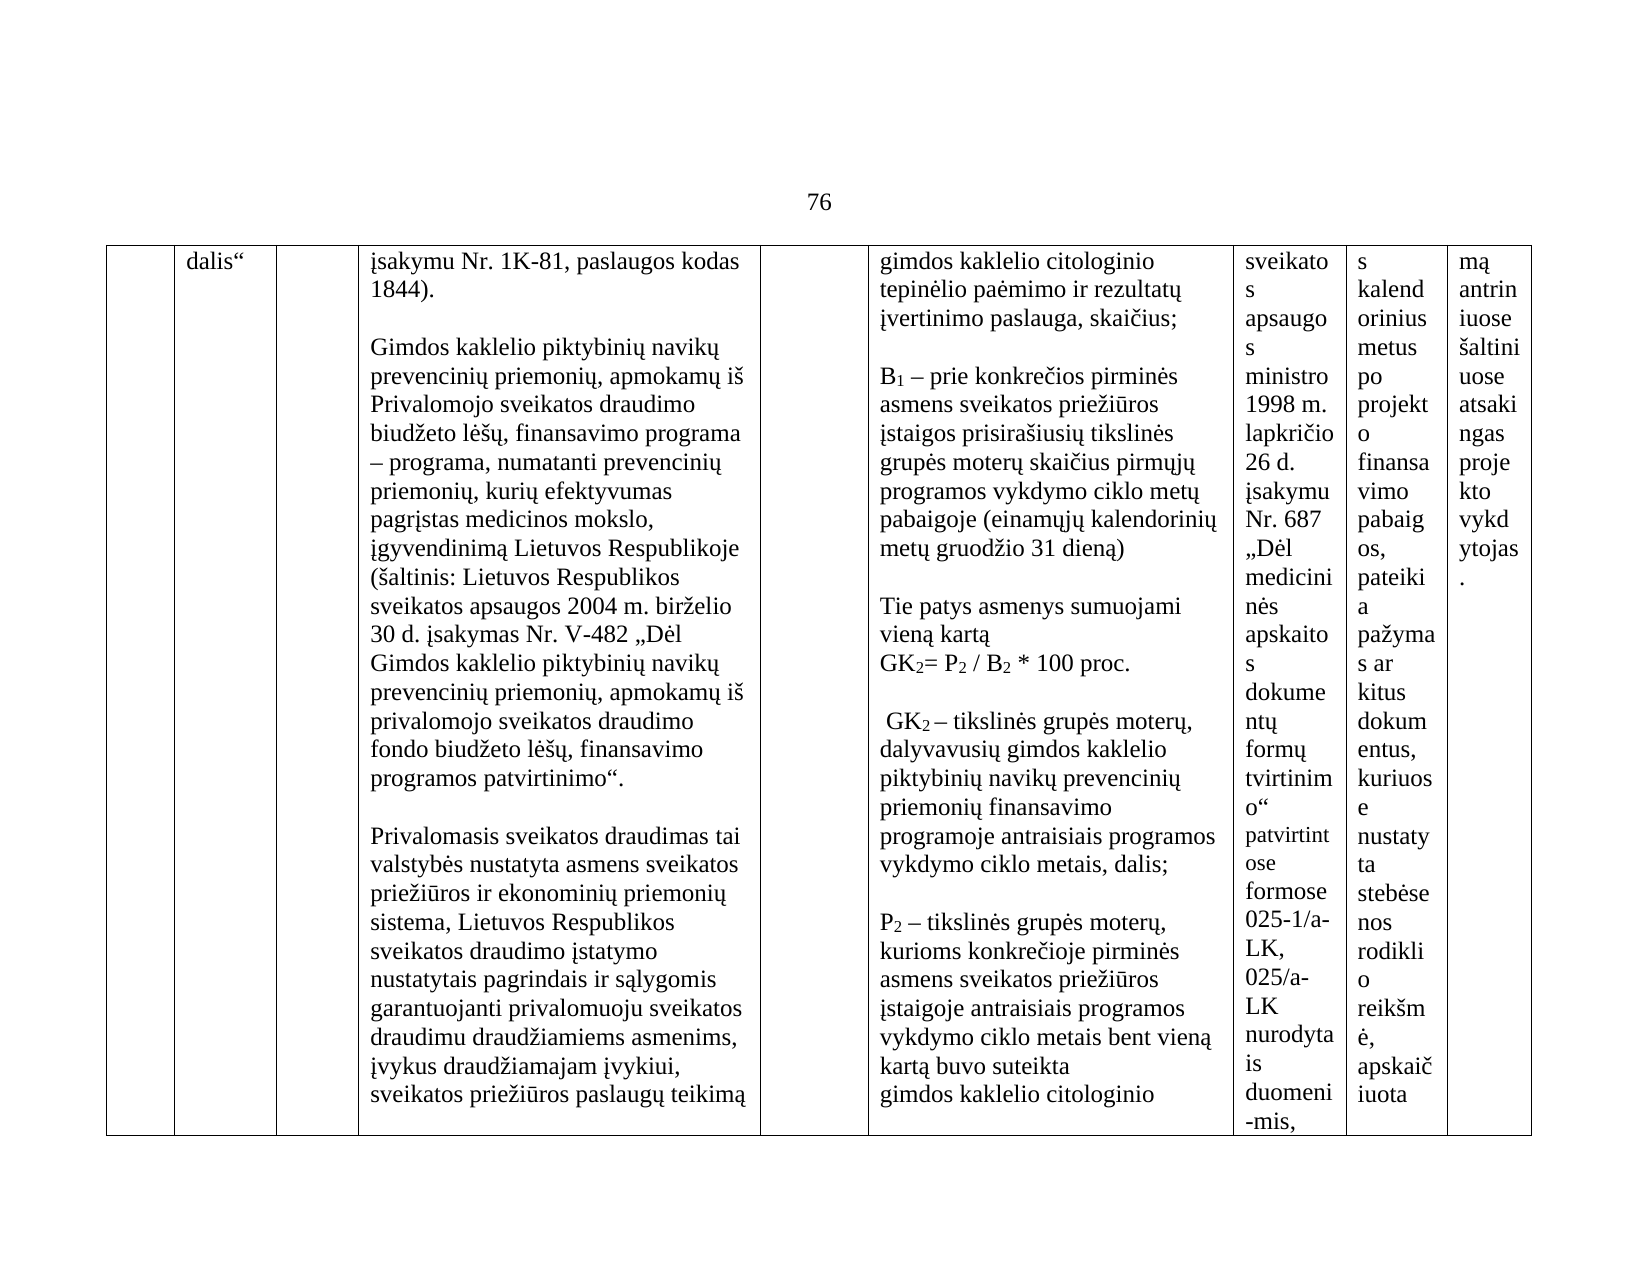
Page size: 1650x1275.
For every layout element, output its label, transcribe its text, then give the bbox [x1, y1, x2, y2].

table_cell [277, 246, 358, 1134]
table_cell gimdos kaklelio citologinio tepinėlio paėmimo ir rezultatų įvertinimo paslauga, skaičius; B1 – prie konkrečios pirminės asmens sveikatos priežiūros įstaigos prisirašiusių tikslinės grupės moterų skaičius pirmųjų programos vykdymo ciklo metų pabaigoje (einamųjų kalendorinių metų gruodžio 31 dieną) Tie patys asmenys sumuojami vieną kartą GK2= P2 / B2 * 100 proc. GK2 – tikslinės grupės moterų, dalyvavusių gimdos kaklelio piktybinių navikų prevencinių priemonių finansavimo programoje antraisiais programos vykdymo ciklo metais, dalis; P2 – tikslinės grupės moterų, kurioms konkrečioje pirminės asmens sveikatos priežiūros įstaigoje antraisiais programos vykdymo ciklo metais bent vieną kartą buvo suteikta gimdos kaklelio citologinio [869, 246, 1233, 1134]
table_cell [107, 246, 174, 1134]
table_cell dalis“ [175, 246, 276, 1134]
table_cell s kalendorinius metus po projekto finansavimo pabaigos, pateikia pažymas ar kitus dokumentus, kuriuose nustatyta stebėsenos rodiklio reikšmė, apskaičiuota [1347, 246, 1447, 1134]
table_cell [761, 246, 868, 1134]
table_cell įsakymu Nr. 1K-81, paslaugos kodas 1844). Gimdos kaklelio piktybinių navikų prevencinių priemonių, apmokamų iš Privalomojo sveikatos draudimo biudžeto lėšų, finansavimo programa – programa, numatanti prevencinių priemonių, kurių efektyvumas pagrįstas medicinos mokslo, įgyvendinimą Lietuvos Respublikoje (šaltinis: Lietuvos Respublikos sveikatos apsaugos 2004 m. birželio 30 d. įsakymas Nr. V-482 „Dėl Gimdos kaklelio piktybinių navikų prevencinių priemonių, apmokamų iš privalomojo sveikatos draudimo fondo biudžeto lėšų, finansavimo programos patvirtinimo“. Privalomasis sveikatos draudimas tai valstybės nustatyta asmens sveikatos priežiūros ir ekonominių priemonių sistema, Lietuvos Respublikos sveikatos draudimo įstatymo nustatytais pagrindais ir sąlygomis garantuojanti privalomuoju sveikatos draudimu draudžiamiems asmenims, įvykus draudžiamajam įvykiui, sveikatos priežiūros paslaugų teikimą [359, 246, 760, 1134]
table_cell sveikatos apsaugos ministro 1998 m. lapkričio 26 d. įsakymu Nr. 687 „Dėl medicininės apskaitos dokumentų formų tvirtinimo“ patvirtintose formose 025-1/a-LK, 025/a-LK nurodytais duomeni-mis, [1234, 246, 1346, 1134]
table_cell mą antriniuose šaltiniuose atsakingas projekto vykdytojas. [1448, 246, 1531, 1134]
